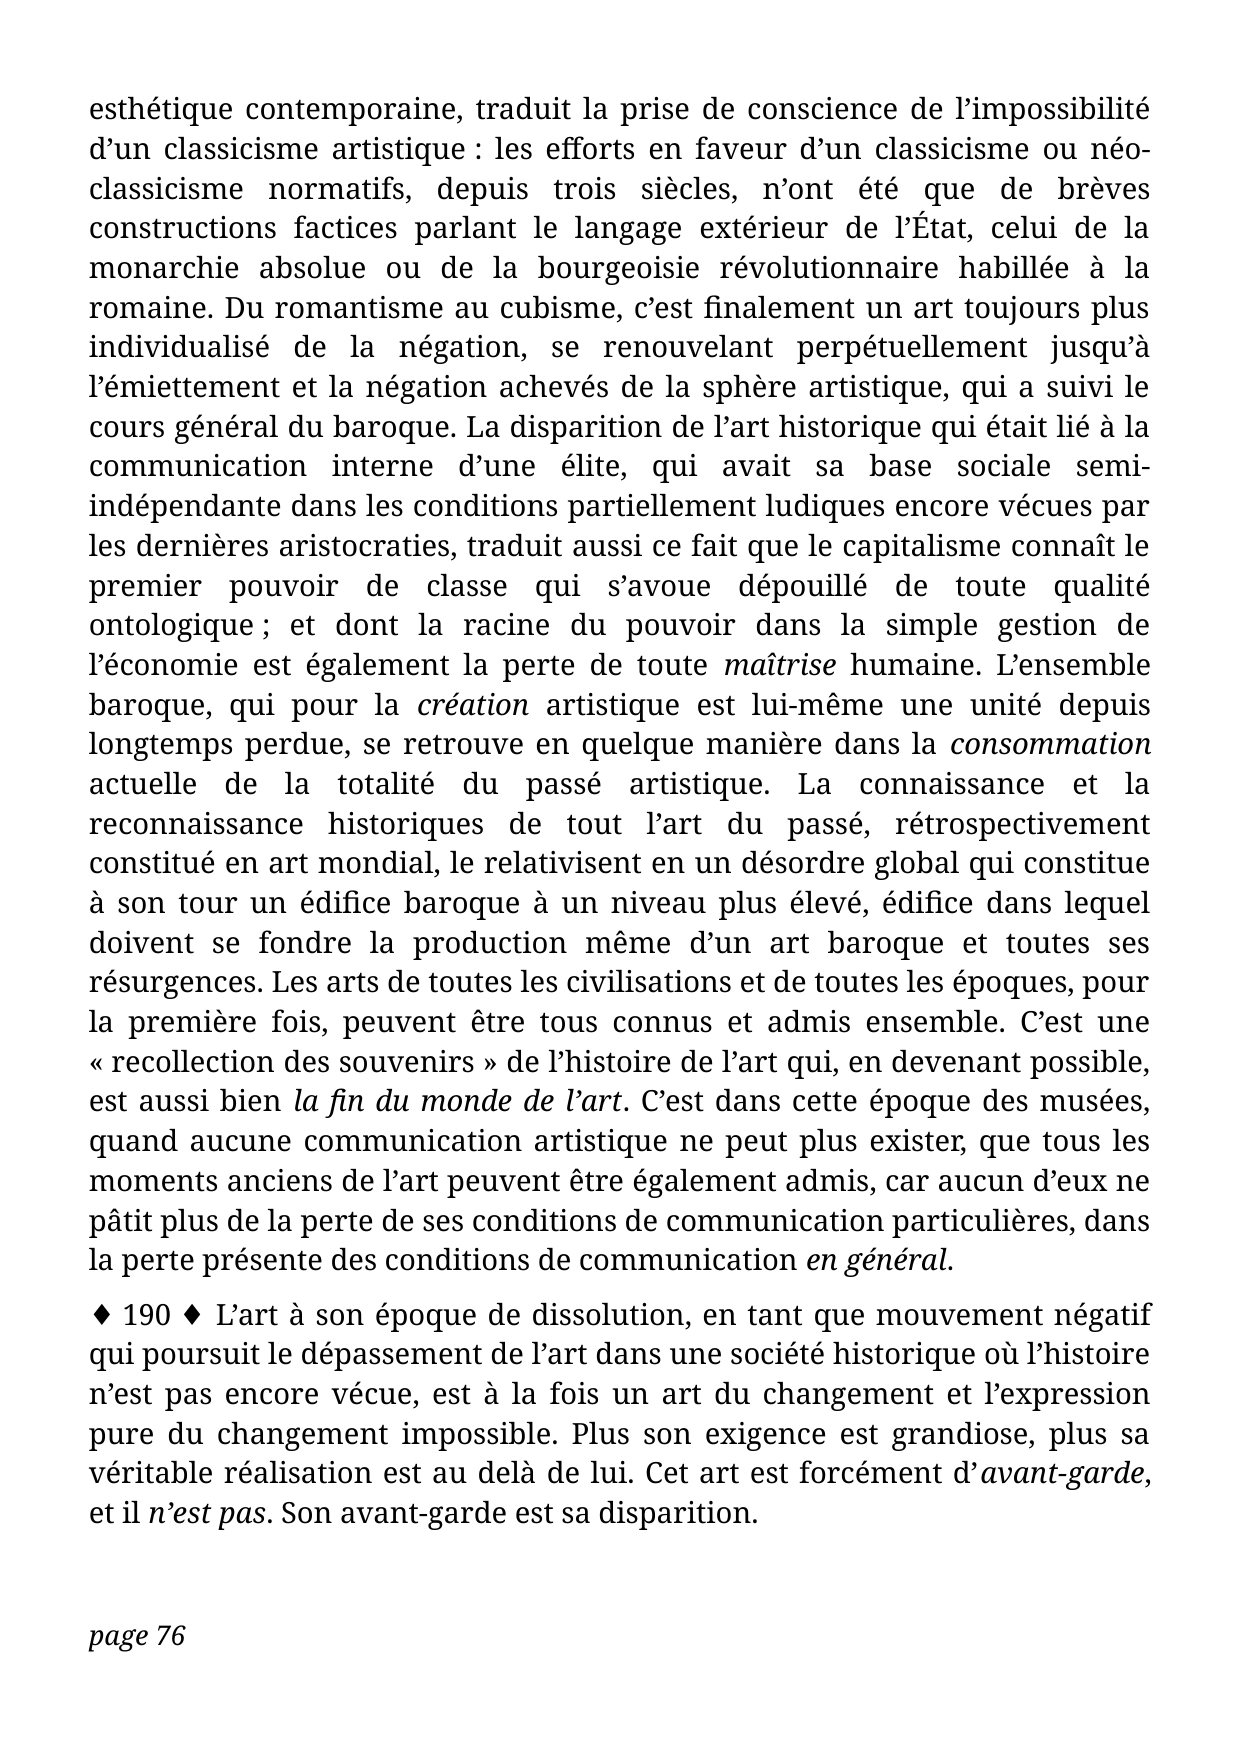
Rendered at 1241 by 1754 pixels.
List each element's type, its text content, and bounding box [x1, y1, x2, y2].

text esthétique contemporaine, traduit la prise de conscience de l’impossibilité d’un classicisme artistique : les efforts en faveur d’un classicisme ou néo-classicisme normatifs, depuis trois siècles, n’ont été que de brèves constructions factices parlant le langage extérieur de l’État, celui de la monarchie absolue ou de la bourgeoisie révolutionnaire habillée à la romaine. Du romantisme au cubisme, c’est finalement un art toujours plus individualisé de la négation, se renouvelant perpétuellement jusqu’à l’émiettement et la négation achevés de la sphère artistique, qui a suivi le cours général du baroque. La disparition de l’art historique qui était lié à la communication interne d’une élite, qui avait sa base sociale semi-indépendante dans les conditions partiellement ludiques encore vécues par les dernières aristocraties, traduit aussi ce fait que le capitalisme connaît le premier pouvoir de classe qui s’avoue dépouillé de toute qualité ontologique ; et dont la racine du pouvoir dans la simple gestion de l’économie est également la perte de toute maîtrise humaine. L’ensemble baroque, qui pour la création artistique est lui-même une unité depuis longtemps perdue, se retrouve en quelque manière dans la consommation actuelle de la totalité du passé artistique. La connaissance et la reconnaissance historiques de tout l’art du passé, rétrospectivement constitué en art mondial, le relativisent en un désordre global qui constitue à son tour un édifice baroque à un niveau plus élevé, édifice dans lequel doivent se fondre la production même d’un art baroque et toutes ses résurgences. Les arts de toutes les civilisations et de toutes les époques, pour la première fois, peuvent être tous connus et admis ensemble. C’est une « recollection des souvenirs » de l’histoire de l’art qui, en devenant possible, est aussi bien la fin du monde de l’art. C’est dans cette époque des musées, quand aucune communication artistique ne peut plus exister, que tous les moments anciens de l’art peuvent être également admis, car aucun d’eux ne pâtit plus de la perte de ses conditions de communication particulières, dans la perte présente des conditions de communication en général. [88, 88, 1152, 1279]
text ♦ 190 ♦ L’art à son époque de dissolution, en tant que mouvement négatif qui poursuit le dépassement de l’art dans une société historique où l’histoire n’est pas encore vécue, est à la fois un art du changement et l’expression pure du changement impossible. Plus son exigence est grandiose, plus sa véritable réalisation est au delà de lui. Cet art est forcément d’avant-garde, et il n’est pas. Son avant-garde est sa disparition. [88, 1294, 1152, 1532]
